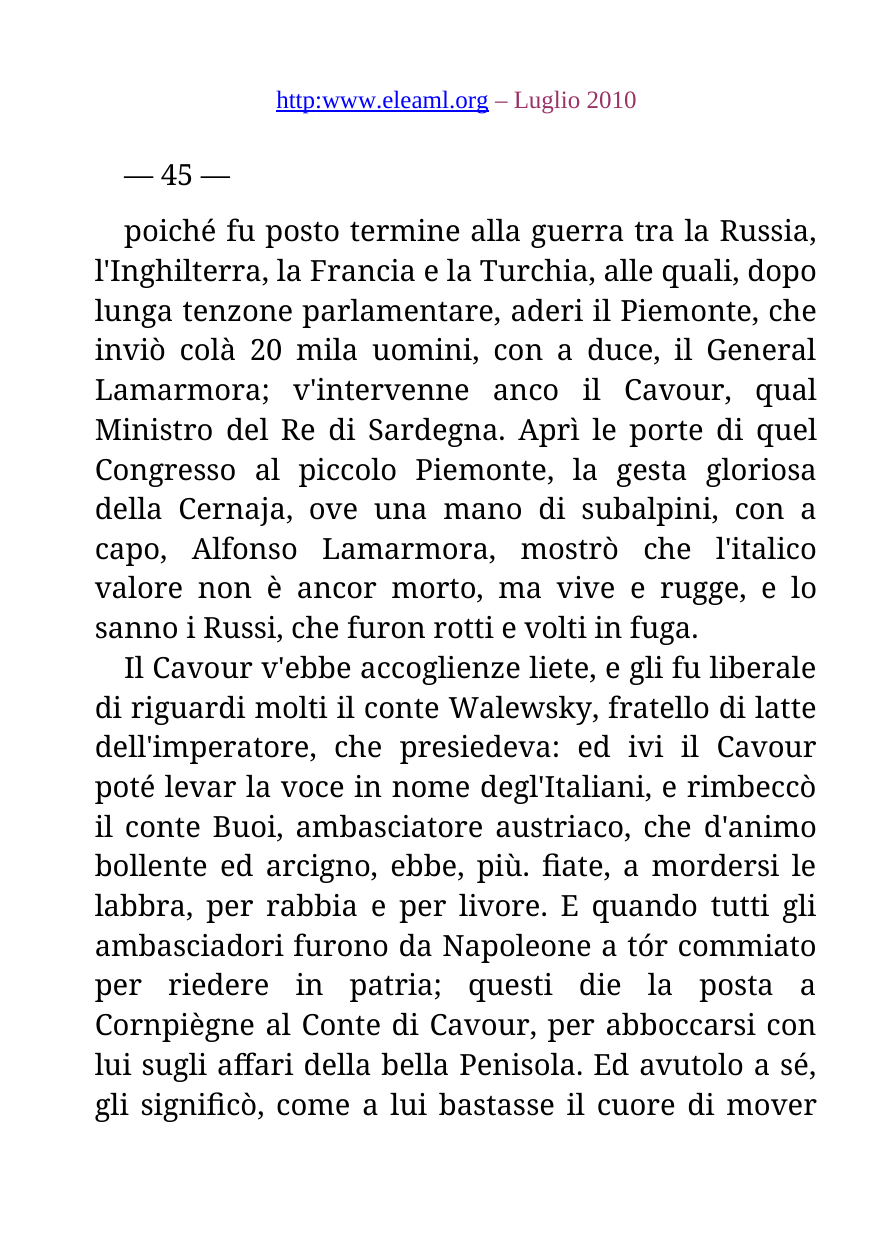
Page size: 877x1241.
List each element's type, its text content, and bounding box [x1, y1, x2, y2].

text poiché fu posto termine alla guerra tra la Russia, l'Inghilterra, la Francia e la Turchia, alle quali, dopo lunga tenzone parlamentare, aderi il Piemonte, che inviò colà 20 mila uomini, con a duce, il General Lamarmora; v'intervenne anco il Cavour, qual Ministro del Re di Sardegna. Aprì le porte di quel Congresso al piccolo Piemonte, la gesta gloriosa della Cernaja, ove una mano di subalpini, con a capo, Alfonso Lamarmora, mostrò che l'italico valore non è ancor morto, ma vive e rugge, e lo sanno i Russi, che furon rotti e volti in fuga. [94, 211, 818, 647]
text Il Cavour v'ebbe accoglienze liete, e gli fu liberale di riguardi molti il conte Walewsky, fratello di latte dell'imperatore, che presiedeva: ed ivi il Cavour poté levar la voce in nome degl'Italiani, e rimbeccò il conte Buoi, ambasciatore austriaco, che d'animo bollente ed arcigno, ebbe, più. fiate, a mordersi le labbra, per rabbia e per livore. E quando tutti gli ambasciadori furono da Napoleone a tór commiato per riedere in patria; questi die la posta a Cornpiègne al Conte di Cavour, per abboccarsi con lui sugli affari della bella Penisola. Ed avutolo a sé, gli significò, come a lui bastasse il cuore di mover [94, 647, 818, 1123]
text — 45 — [94, 154, 818, 193]
